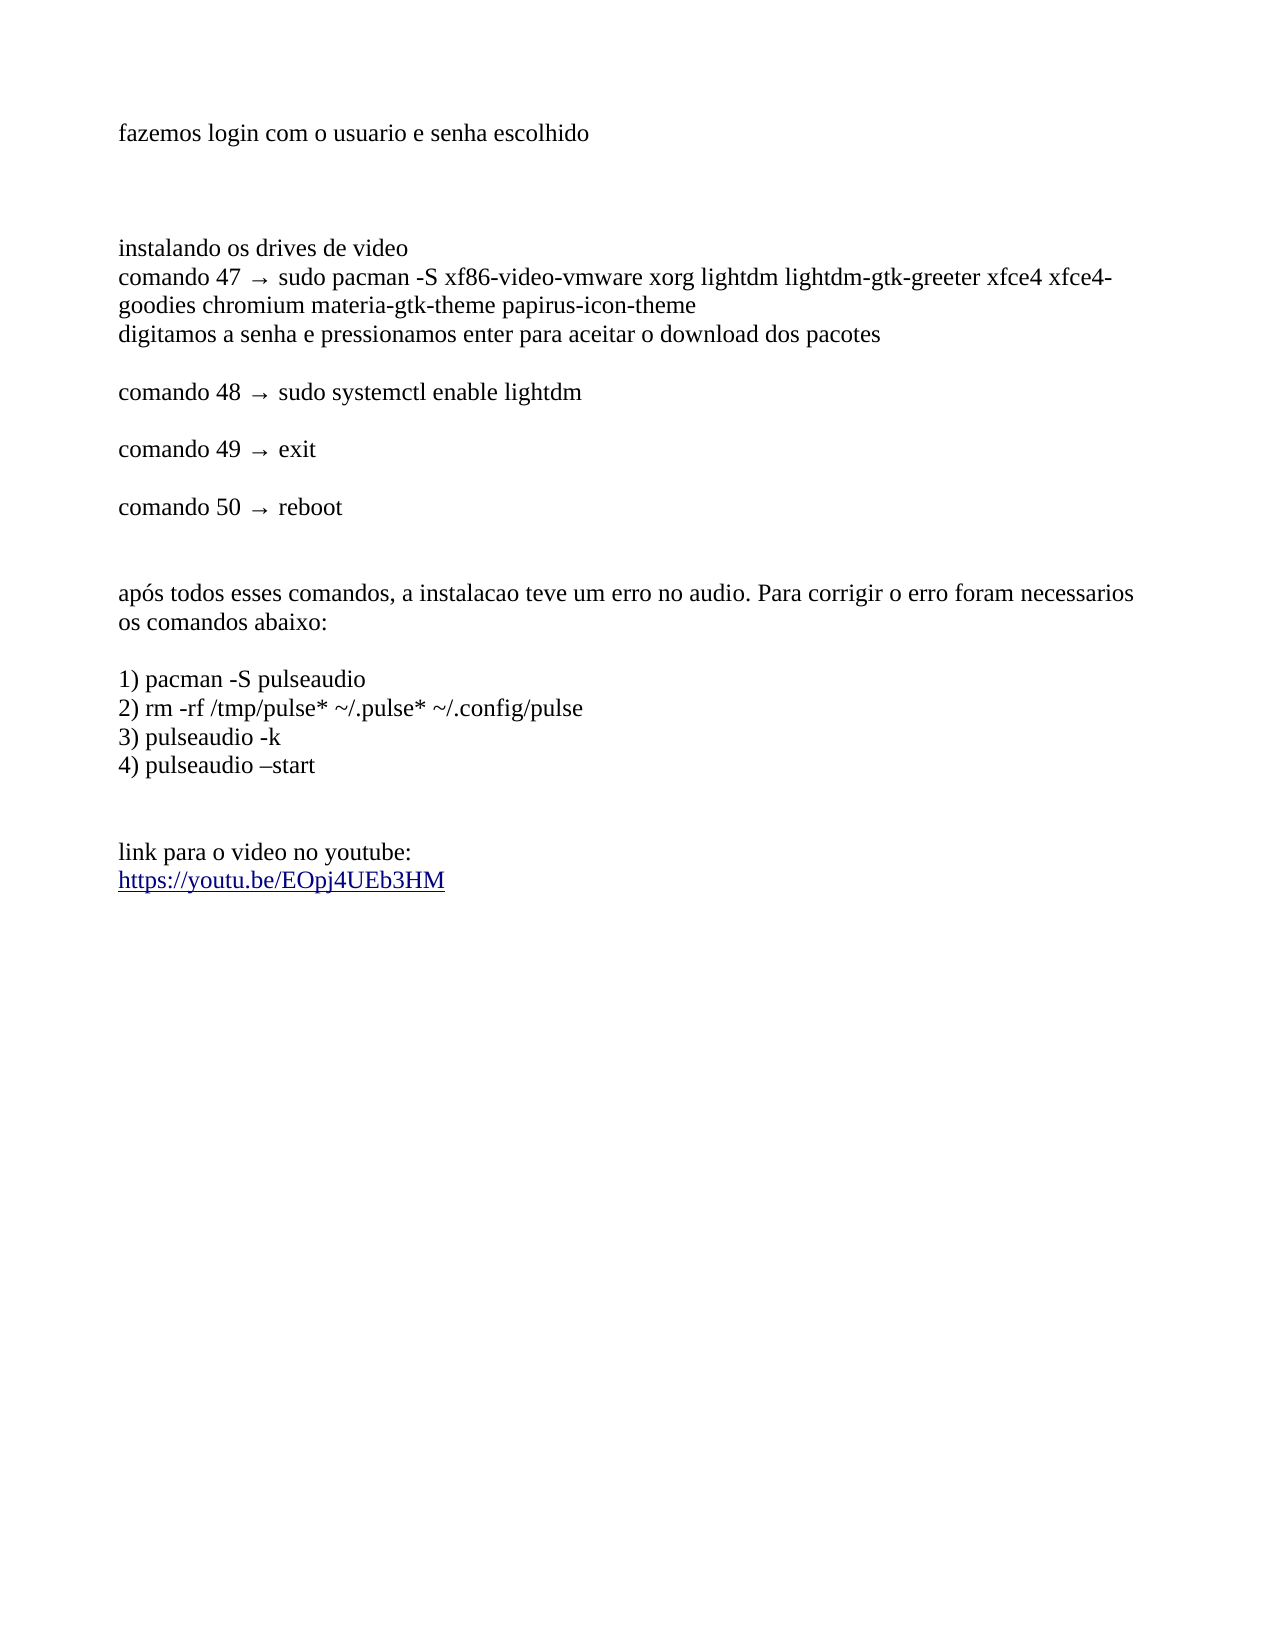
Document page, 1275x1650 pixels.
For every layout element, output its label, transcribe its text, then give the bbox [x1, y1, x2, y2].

text digitamos a senha e pressionamos enter para aceitar o download dos pacotes [118, 319, 1157, 348]
text instalando os drives de video [118, 233, 1157, 262]
text link para o video no youtube: [118, 837, 1157, 866]
text 3) pulseaudio -k [118, 722, 1157, 751]
text comando 47 → sudo pacman -S xf86-video-vmware xorg lightdm lightdm-gtk-greeter xfce4 xfce4-goodies chromium materia-gtk-theme papirus-icon-theme [118, 262, 1157, 319]
text 2) rm -rf /tmp/pulse* ~/.pulse* ~/.config/pulse [118, 693, 1157, 722]
text comando 50 → reboot [118, 492, 1157, 521]
text após todos esses comandos, a instalacao teve um erro no audio. Para corrigir o erro foram necessarios os comandos abaixo: [118, 578, 1157, 636]
text fazemos login com o usuario e senha escolhido [118, 118, 1157, 147]
text 4) pulseaudio –start [118, 751, 1157, 779]
text 1) pacman -S pulseaudio [118, 664, 1157, 693]
text comando 49 → exit [118, 434, 1157, 463]
text comando 48 → sudo systemctl enable lightdm [118, 377, 1157, 406]
text https://youtu.be/EOpj4UEb3HM [118, 866, 1157, 894]
